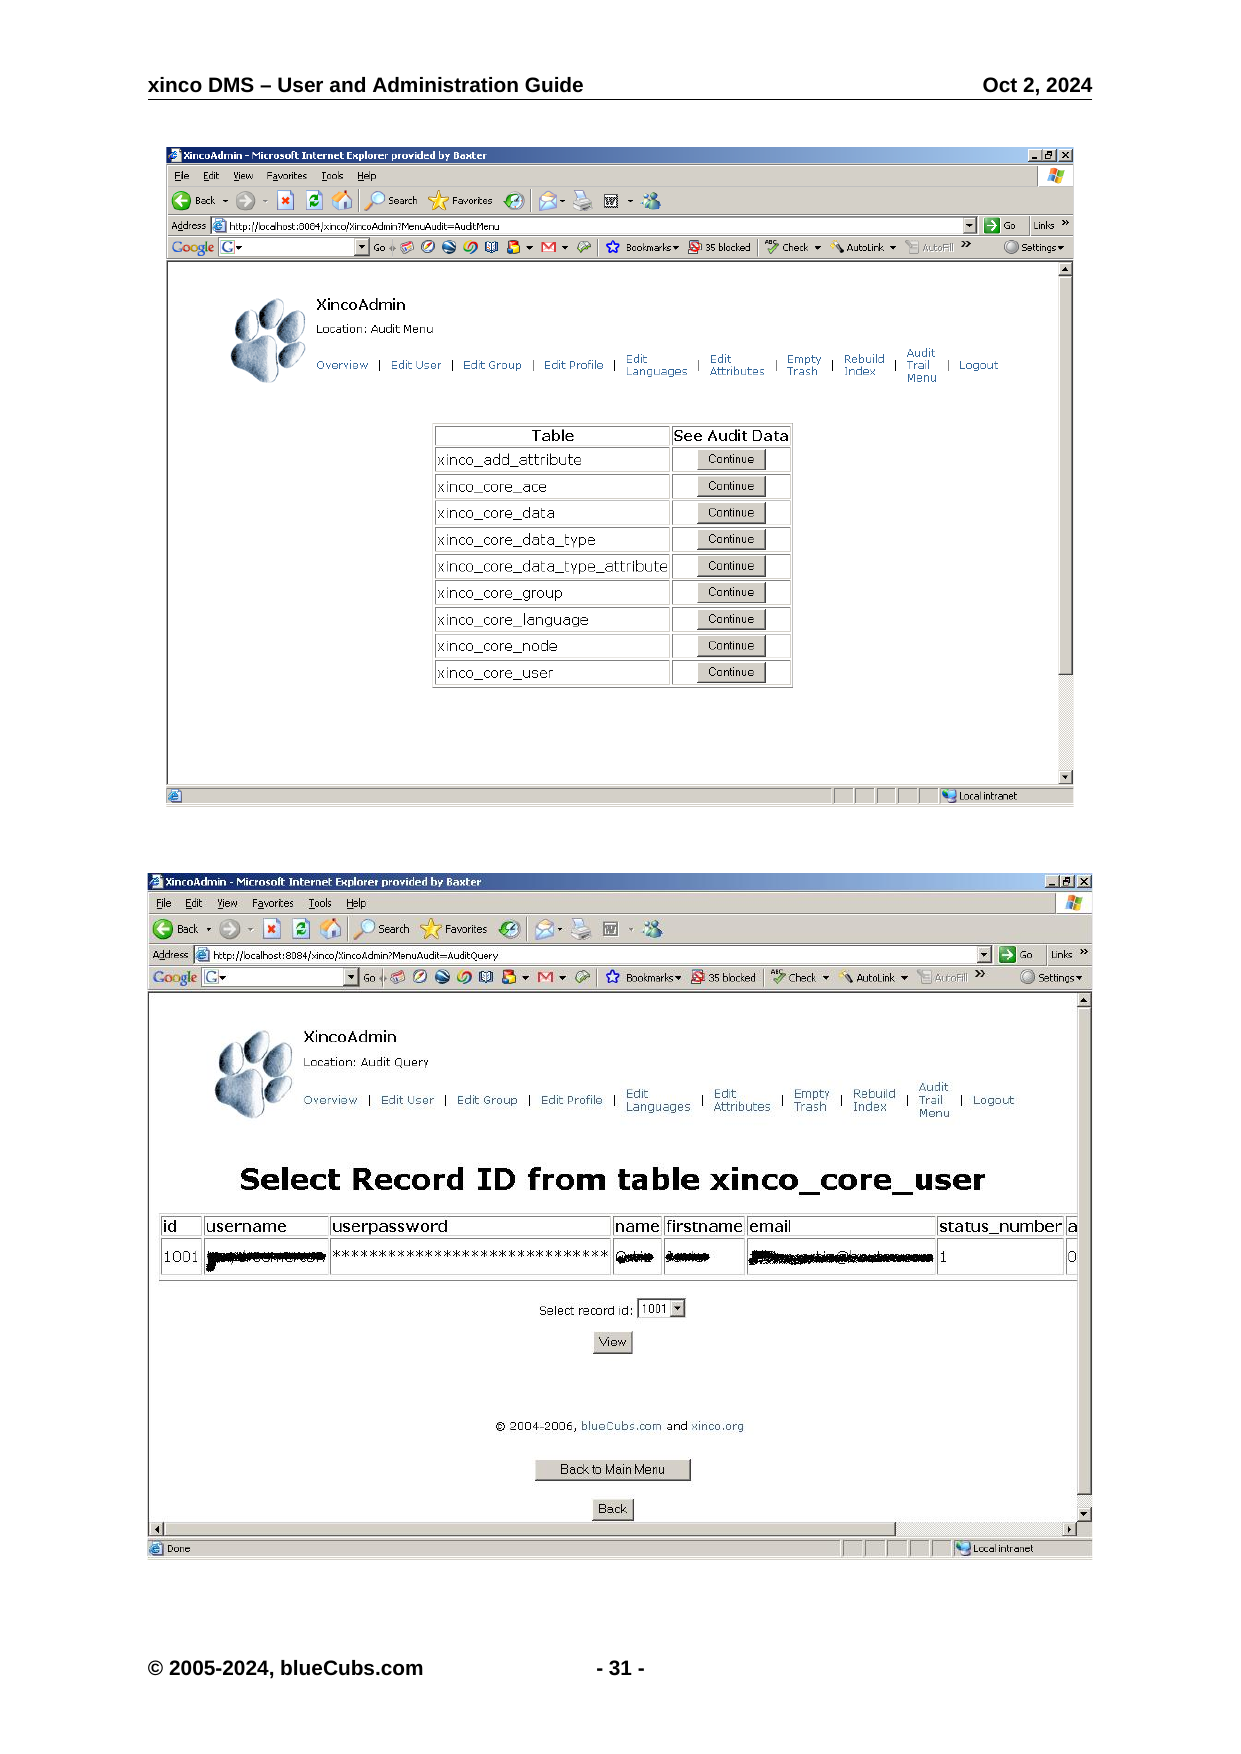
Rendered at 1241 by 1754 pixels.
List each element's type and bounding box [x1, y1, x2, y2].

picture [147, 873, 1093, 1560]
picture [166, 147, 1074, 807]
